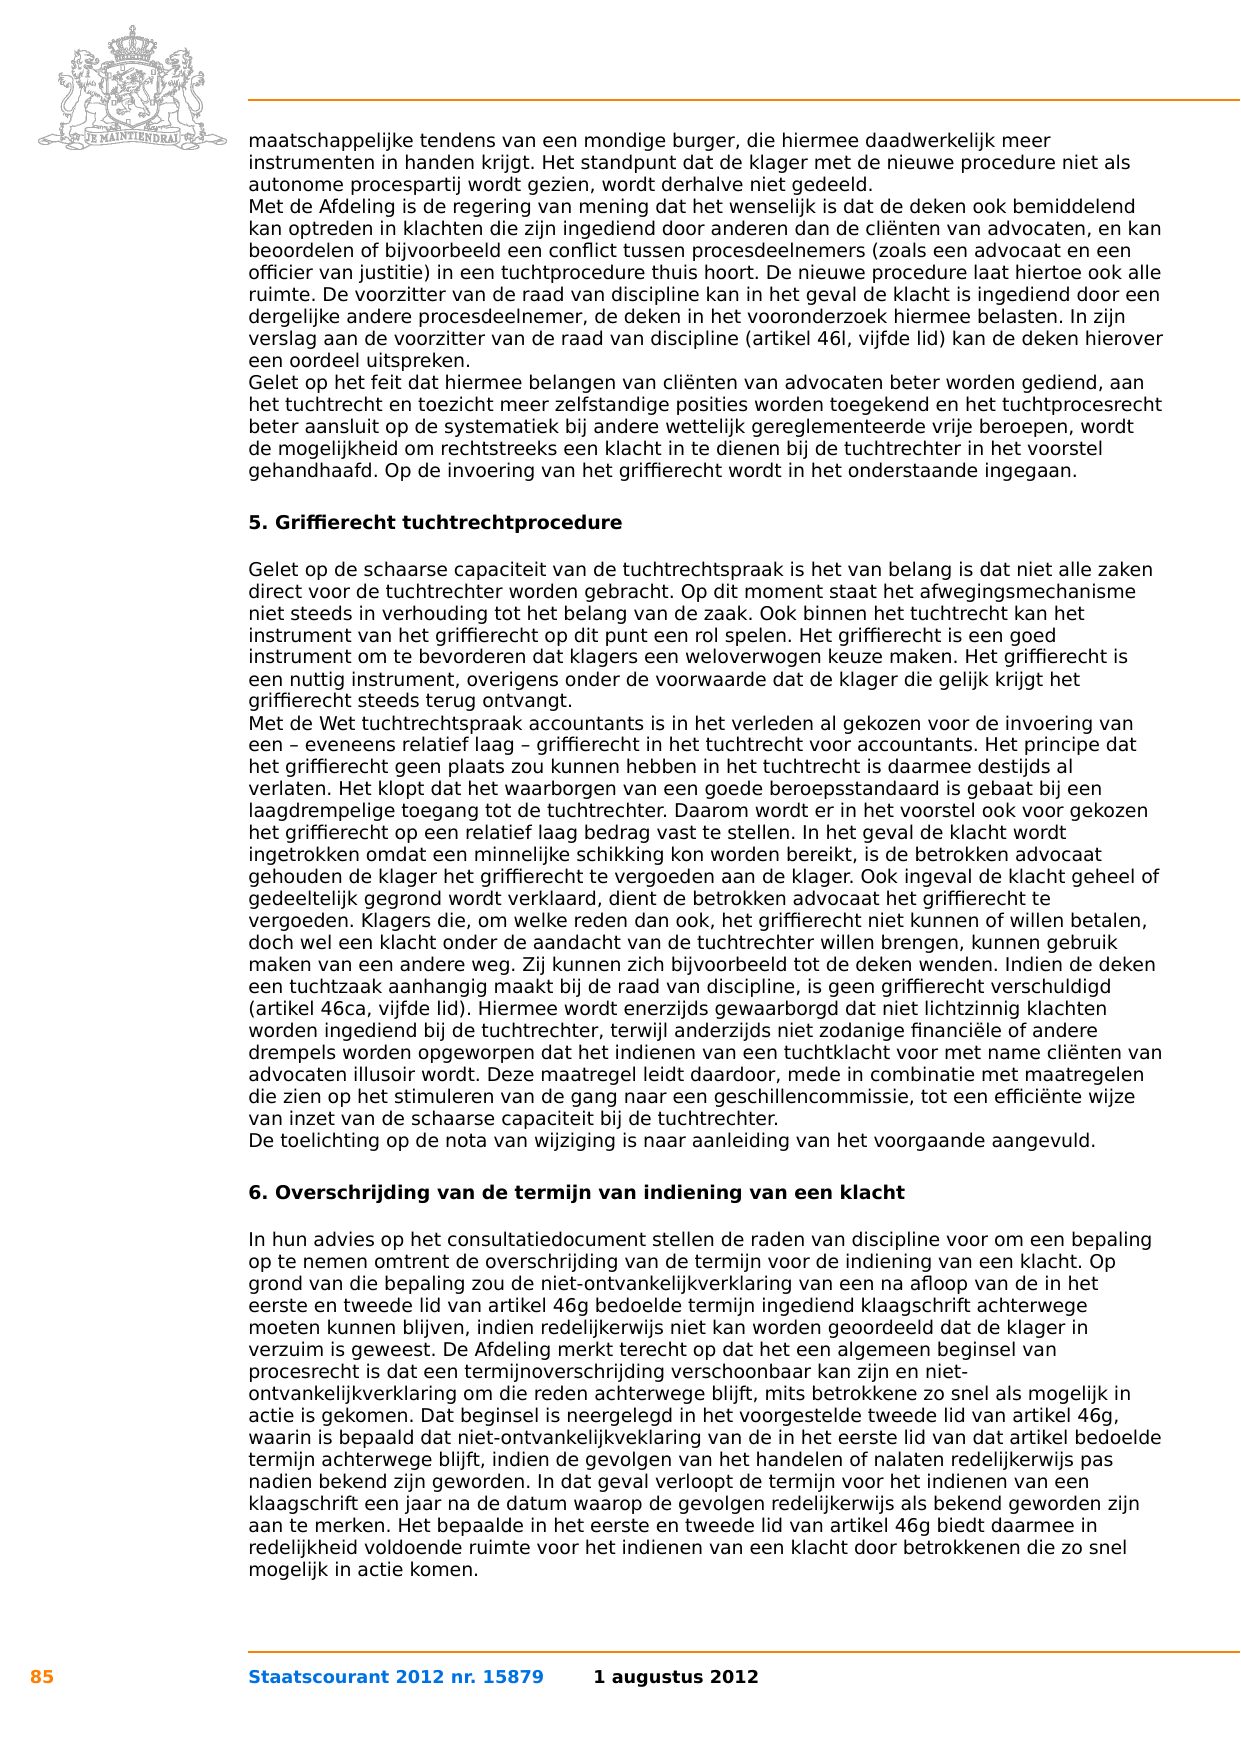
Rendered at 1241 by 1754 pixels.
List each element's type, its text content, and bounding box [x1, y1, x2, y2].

subtitle 5. Griffierecht tuchtrechtprocedure [248, 512, 1163, 533]
subtitle 6. Overschrijding van de termijn van indiening van een klacht [248, 1182, 1163, 1204]
text De toelichting op de nota van wijziging is naar aanleiding van het voorgaande aangevuld. [248, 1130, 1163, 1152]
text Gelet op het feit dat hiermee belangen van cliënten van advocaten beter worden gediend, aan het tuchtrecht en toezicht meer zelfstandige posities worden toegekend en het tuchtprocesrecht beter aansluit op de systematiek bij andere wettelijk gereglementeerde vrije beroepen, wordt de mogelijkheid om rechtstreeks een klacht in te dienen bij de tuchtrechter in het voorstel gehandhaafd. Op de invoering van het griffierecht wordt in het onderstaande ingegaan. [248, 372, 1163, 482]
picture [38, 25, 227, 150]
text maatschappelijke tendens van een mondige burger, die hiermee daadwerkelijk meer instrumenten in handen krijgt. Het standpunt dat de klager met de nieuwe procedure niet als autonome procespartij wordt gezien, wordt derhalve niet gedeeld. [248, 130, 1163, 196]
text Met de Afdeling is de regering van mening dat het wenselijk is dat de deken ook bemiddelend kan optreden in klachten die zijn ingediend door anderen dan de cliënten van advocaten, en kan beoordelen of bijvoorbeeld een conflict tussen procesdeelnemers (zoals een advocaat en een officier van justitie) in een tuchtprocedure thuis hoort. De nieuwe procedure laat hiertoe ook alle ruimte. De voorzitter van de raad van discipline kan in het geval de klacht is ingediend door een dergelijke andere procesdeelnemer, de deken in het vooronderzoek hiermee belasten. In zijn verslag aan de voorzitter van de raad van discipline (artikel 46l, vijfde lid) kan de deken hierover een oordeel uitspreken. [248, 196, 1163, 372]
text Gelet op de schaarse capaciteit van de tuchtrechtspraak is het van belang is dat niet alle zaken direct voor de tuchtrechter worden gebracht. Op dit moment staat het afwegingsmechanisme niet steeds in verhouding tot het belang van de zaak. Ook binnen het tuchtrecht kan het instrument van het griffierecht op dit punt een rol spelen. Het griffierecht is een goed instrument om te bevorderen dat klagers een weloverwogen keuze maken. Het griffierecht is een nuttig instrument, overigens onder de voorwaarde dat de klager die gelijk krijgt het griffierecht steeds terug ontvangt. [248, 558, 1163, 712]
text In hun advies op het consultatiedocument stellen de raden van discipline voor om een bepaling op te nemen omtrent de overschrijding van de termijn voor de indiening van een klacht. Op grond van die bepaling zou de niet-ontvankelijkverklaring van een na afloop van de in het eerste en tweede lid van artikel 46g bedoelde termijn ingediend klaagschrift achterwege moeten kunnen blijven, indien redelijkerwijs niet kan worden geoordeeld dat de klager in verzuim is geweest. De Afdeling merkt terecht op dat het een algemeen beginsel van procesrecht is dat een termijnoverschrijding verschoonbaar kan zijn en niet-ontvankelijkverklaring om die reden achterwege blijft, mits betrokkene zo snel als mogelijk in actie is gekomen. Dat beginsel is neergelegd in het voorgestelde tweede lid van artikel 46g, waarin is bepaald dat niet-ontvankelijkveklaring van de in het eerste lid van dat artikel bedoelde termijn achterwege blijft, indien de gevolgen van het handelen of nalaten redelijkerwijs pas nadien bekend zijn geworden. In dat geval verloopt de termijn voor het indienen van een klaagschrift een jaar na de datum waarop de gevolgen redelijkerwijs als bekend geworden zijn aan te merken. Het bepaalde in het eerste en tweede lid van artikel 46g biedt daarmee in redelijkheid voldoende ruimte voor het indienen van een klacht door betrokkenen die zo snel mogelijk in actie komen. [248, 1229, 1163, 1581]
text Met de Wet tuchtrechtspraak accountants is in het verleden al gekozen voor de invoering van een – eveneens relatief laag – griffierecht in het tuchtrecht voor accountants. Het principe dat het griffierecht geen plaats zou kunnen hebben in het tuchtrecht is daarmee destijds al verlaten. Het klopt dat het waarborgen van een goede beroepsstandaard is gebaat bij een laagdrempelige toegang tot de tuchtrechter. Daarom wordt er in het voorstel ook voor gekozen het griffierecht op een relatief laag bedrag vast te stellen. In het geval de klacht wordt ingetrokken omdat een minnelijke schikking kon worden bereikt, is de betrokken advocaat gehouden de klager het griffierecht te vergoeden aan de klager. Ook ingeval de klacht geheel of gedeeltelijk gegrond wordt verklaard, dient de betrokken advocaat het griffierecht te vergoeden. Klagers die, om welke reden dan ook, het griffierecht niet kunnen of willen betalen, doch wel een klacht onder de aandacht van de tuchtrechter willen brengen, kunnen gebruik maken van een andere weg. Zij kunnen zich bijvoorbeeld tot de deken wenden. Indien de deken een tuchtzaak aanhangig maakt bij de raad van discipline, is geen griffierecht verschuldigd (artikel 46ca, vijfde lid). Hiermee wordt enerzijds gewaarborgd dat niet lichtzinnig klachten worden ingediend bij de tuchtrechter, terwijl anderzijds niet zodanige financiële of andere drempels worden opgeworpen dat het indienen van een tuchtklacht voor met name cliënten van advocaten illusoir wordt. Deze maatregel leidt daardoor, mede in combinatie met maatregelen die zien op het stimuleren van de gang naar een geschillencommissie, tot een efficiënte wijze van inzet van de schaarse capaciteit bij de tuchtrechter. [248, 712, 1163, 1130]
